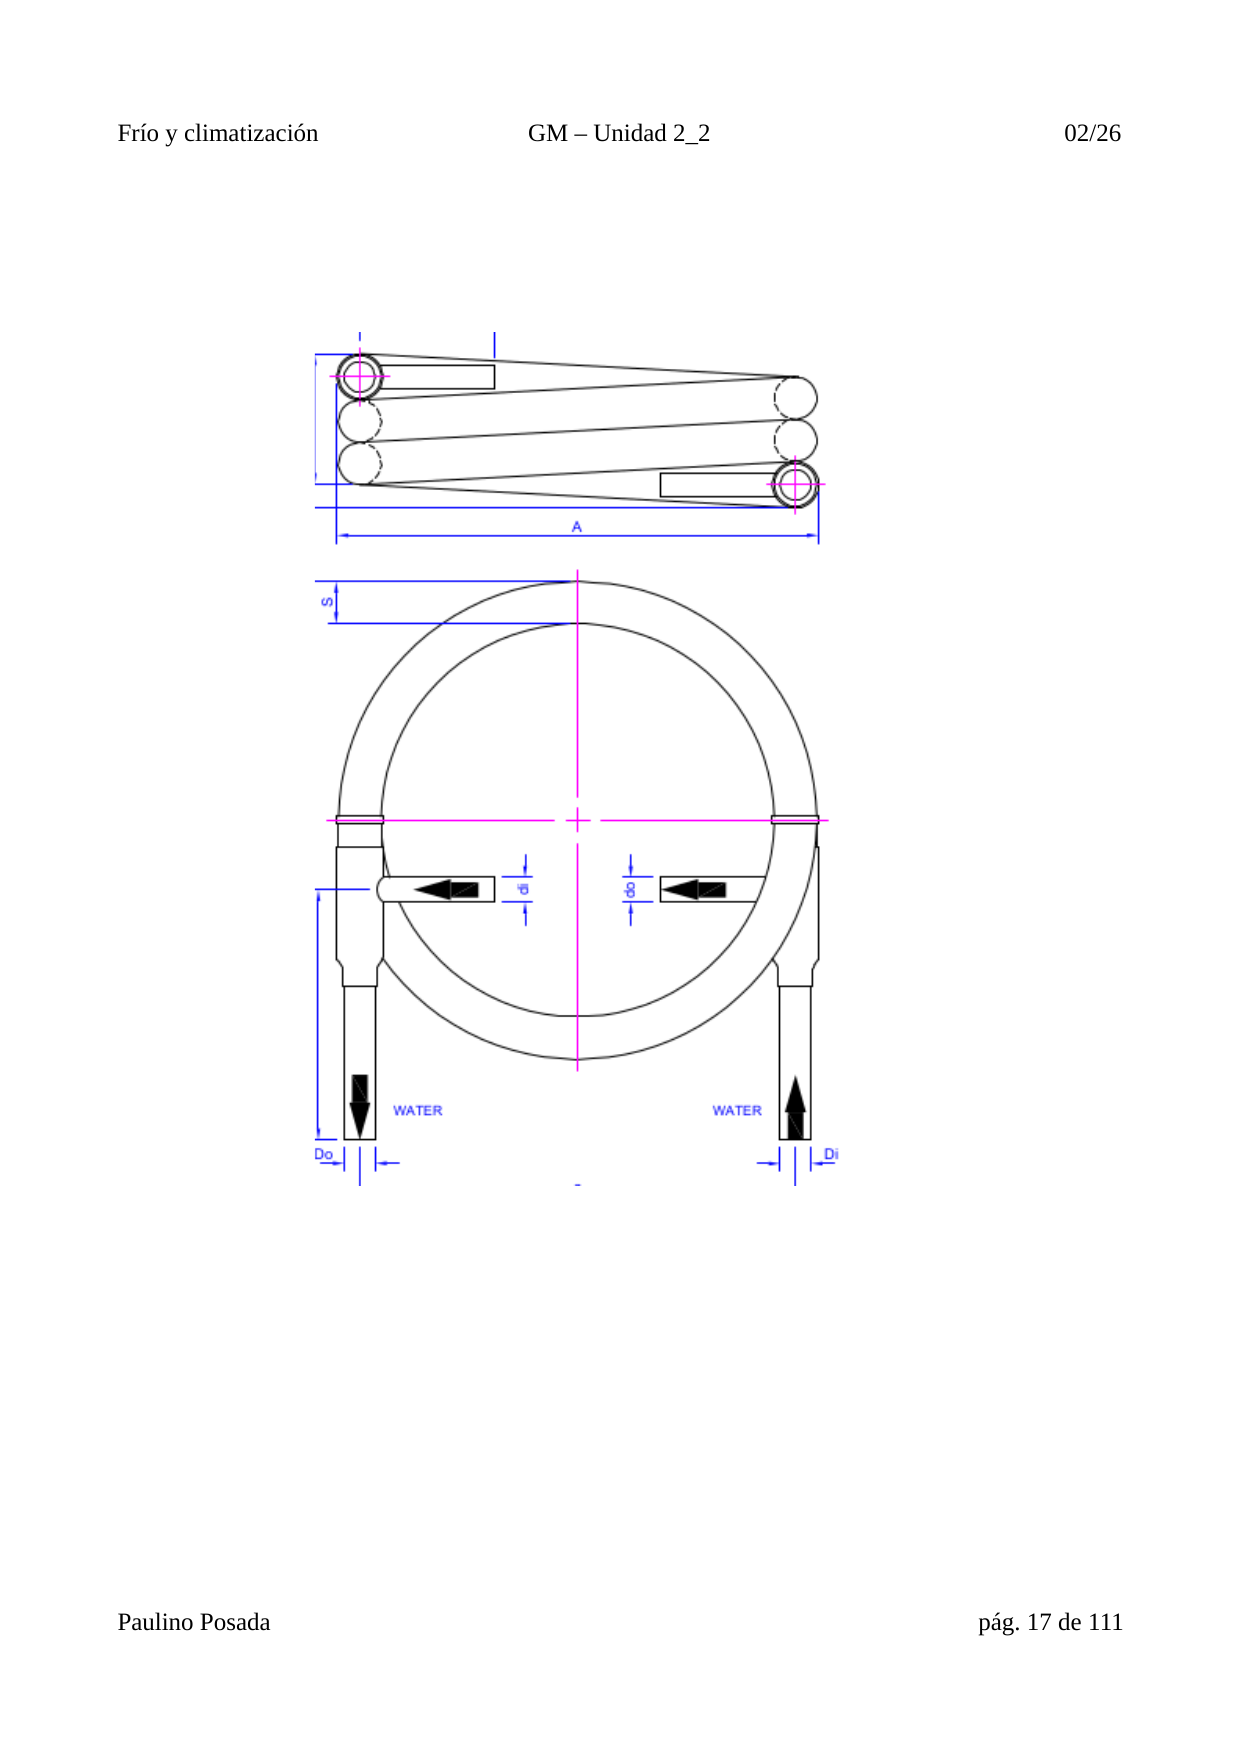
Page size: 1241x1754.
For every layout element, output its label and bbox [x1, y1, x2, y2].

picture [314, 332, 851, 1186]
